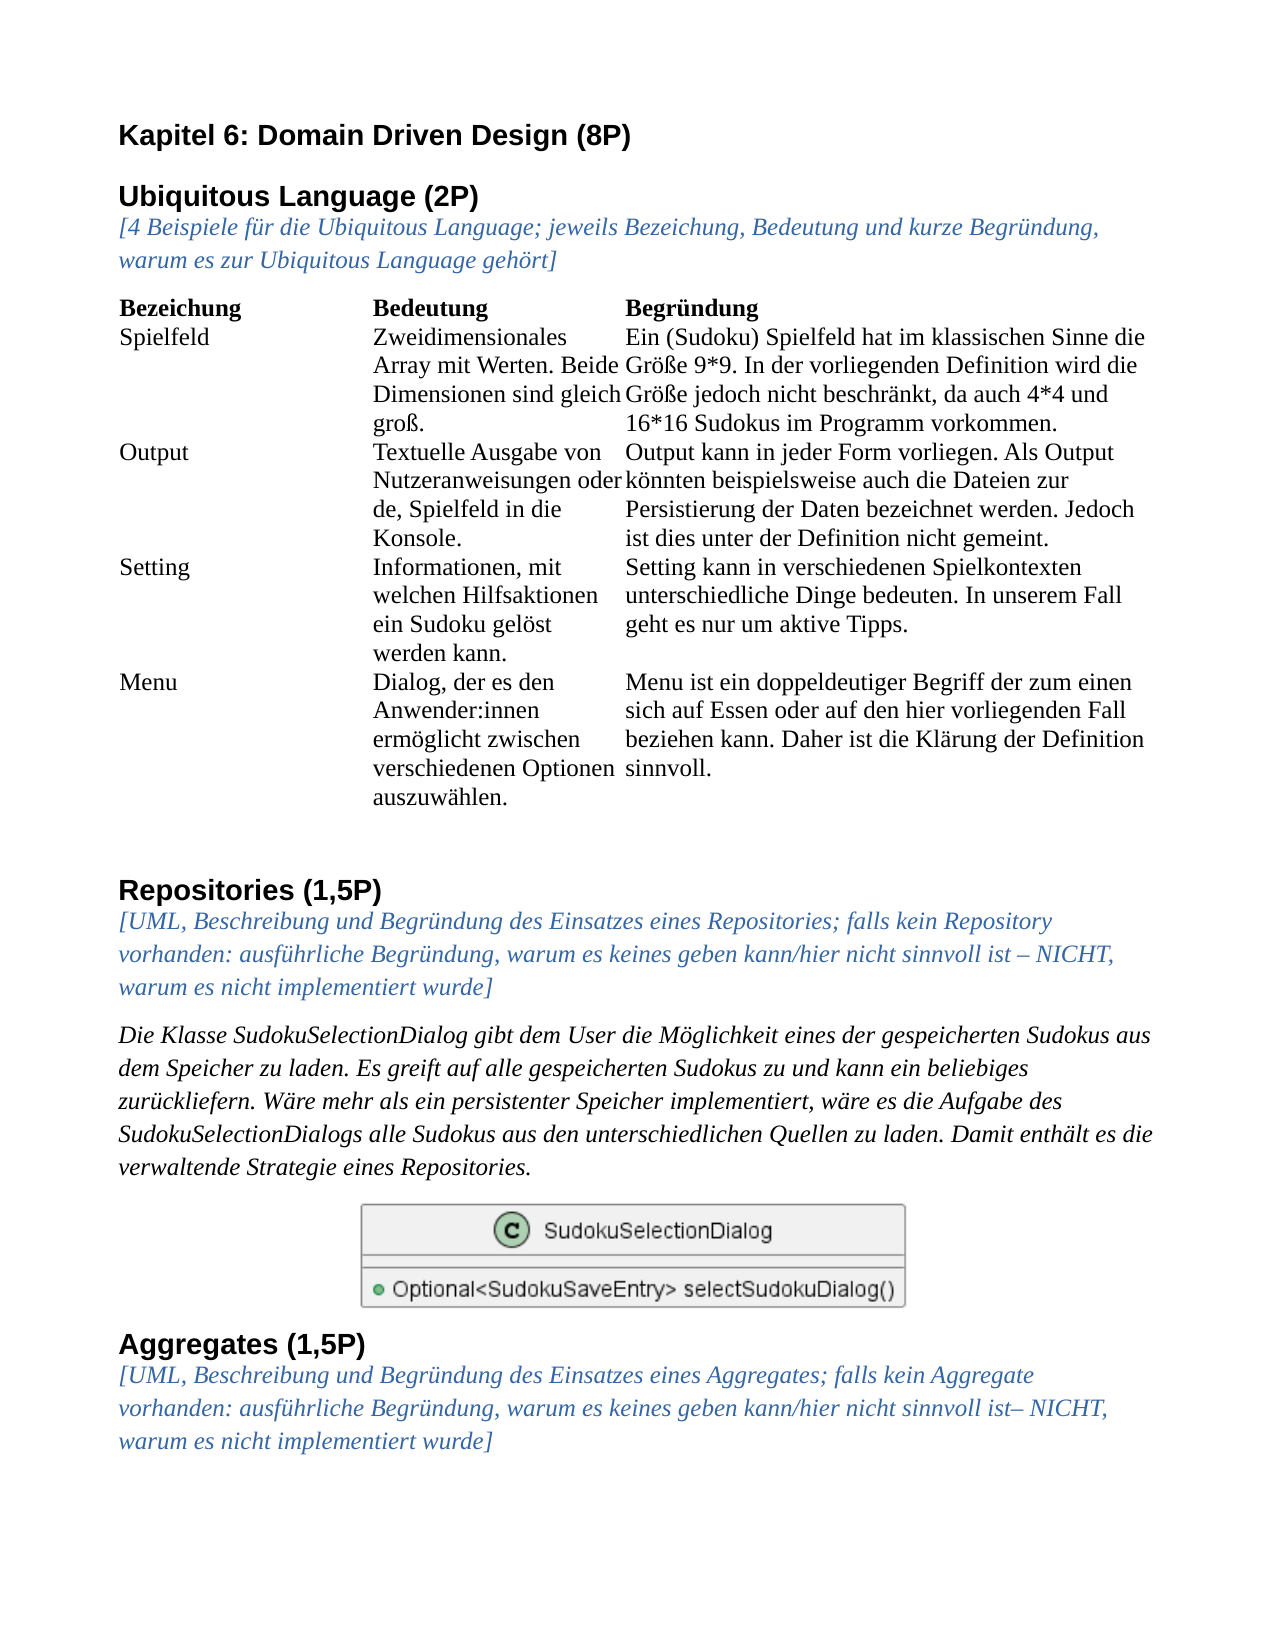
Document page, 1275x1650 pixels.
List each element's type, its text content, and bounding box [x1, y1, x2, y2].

subtitle Aggregates (1,5P) [118, 1214, 1157, 1360]
table_cell Ein (Sudoku) Spielfeld hat im klassischen Sinne die Größe 9*9. In der vorliegenden Definition wird die Größe jedoch nicht beschränkt, da auch 4*4 und 16*16 Sudokus im Programm vorkommen. [624, 322, 1157, 437]
table_cell Spielfeld [118, 322, 372, 437]
table_cell Informationen, mit welchen Hilfsaktionen ein Sudoku gelöst werden kann. [372, 552, 624, 667]
table_cell Dialog, der es den Anwender:innen ermöglicht zwischen verschiedenen Optionen auszuwählen. [372, 667, 624, 810]
text [UML, Beschreibung und Begründung des Einsatzes eines Repositories; falls kein Repository vorhanden: ausführliche Begründung, warum es keines geben kann/hier nicht sinnvoll ist – NICHT, warum es nicht implementiert wurde] [118, 906, 1157, 1001]
table_cell Menu ist ein doppeldeutiger Begriff der zum einen sich auf Essen oder auf den hier vorliegenden Fall beziehen kann. Daher ist die Klärung der Definition sinnvoll. [624, 667, 1157, 810]
table_cell Output [118, 437, 372, 552]
table_cell Output kann in jeder Form vorliegen. Als Output könnten beispielsweise auch die Dateien zur Persistierung der Daten bezeichnet werden. Jedoch ist dies unter der Definition nicht gemeint. [624, 437, 1157, 552]
subtitle Repositories (1,5P) [118, 873, 1157, 906]
table_cell Setting kann in verschiedenen Spielkontexten unterschiedliche Dinge bedeuten. In unserem Fall geht es nur um aktive Tipps. [624, 552, 1157, 667]
table_header Bedeutung [372, 293, 624, 322]
table_cell Menu [118, 667, 372, 810]
subtitle Ubiquitous Language (2P) [118, 179, 1157, 212]
text [4 Beispiele für die Ubiquitous Language; jeweils Bezeichung, Bedeutung und kurze Begründung, warum es zur Ubiquitous Language gehört] [118, 212, 1157, 274]
table_cell Zweidimensionales Array mit Werten. Beide Dimensionen sind gleich groß. [372, 322, 624, 437]
table_cell Setting [118, 552, 372, 667]
table_cell Textuelle Ausgabe von Nutzeranweisungen oder de, Spielfeld in die Konsole. [372, 437, 624, 552]
text Die Klasse SudokuSelectionDialog gibt dem User die Möglichkeit eines der gespeicherten Sudokus aus dem Speicher zu laden. Es greift auf alle gespeicherten Sudokus zu und kann ein beliebiges zurückliefern. Wäre mehr als ein persistenter Speicher implementiert, wäre es die Aufgabe des SudokuSelectionDialogs alle Sudokus aus den unterschiedlichen Quellen zu laden. Damit enthält es die verwaltende Strategie eines Repositories. [118, 1020, 1157, 1181]
subtitle Kapitel 6: Domain Driven Design (8P) [118, 118, 1157, 152]
table_header Bezeichung [118, 293, 372, 322]
text [UML, Beschreibung und Begründung des Einsatzes eines Aggregates; falls kein Aggregate vorhanden: ausführliche Begründung, warum es keines geben kann/hier nicht sinnvoll ist– NICHT, warum es nicht implementiert wurde] [118, 1360, 1157, 1455]
table_header Begründung [624, 293, 1157, 322]
